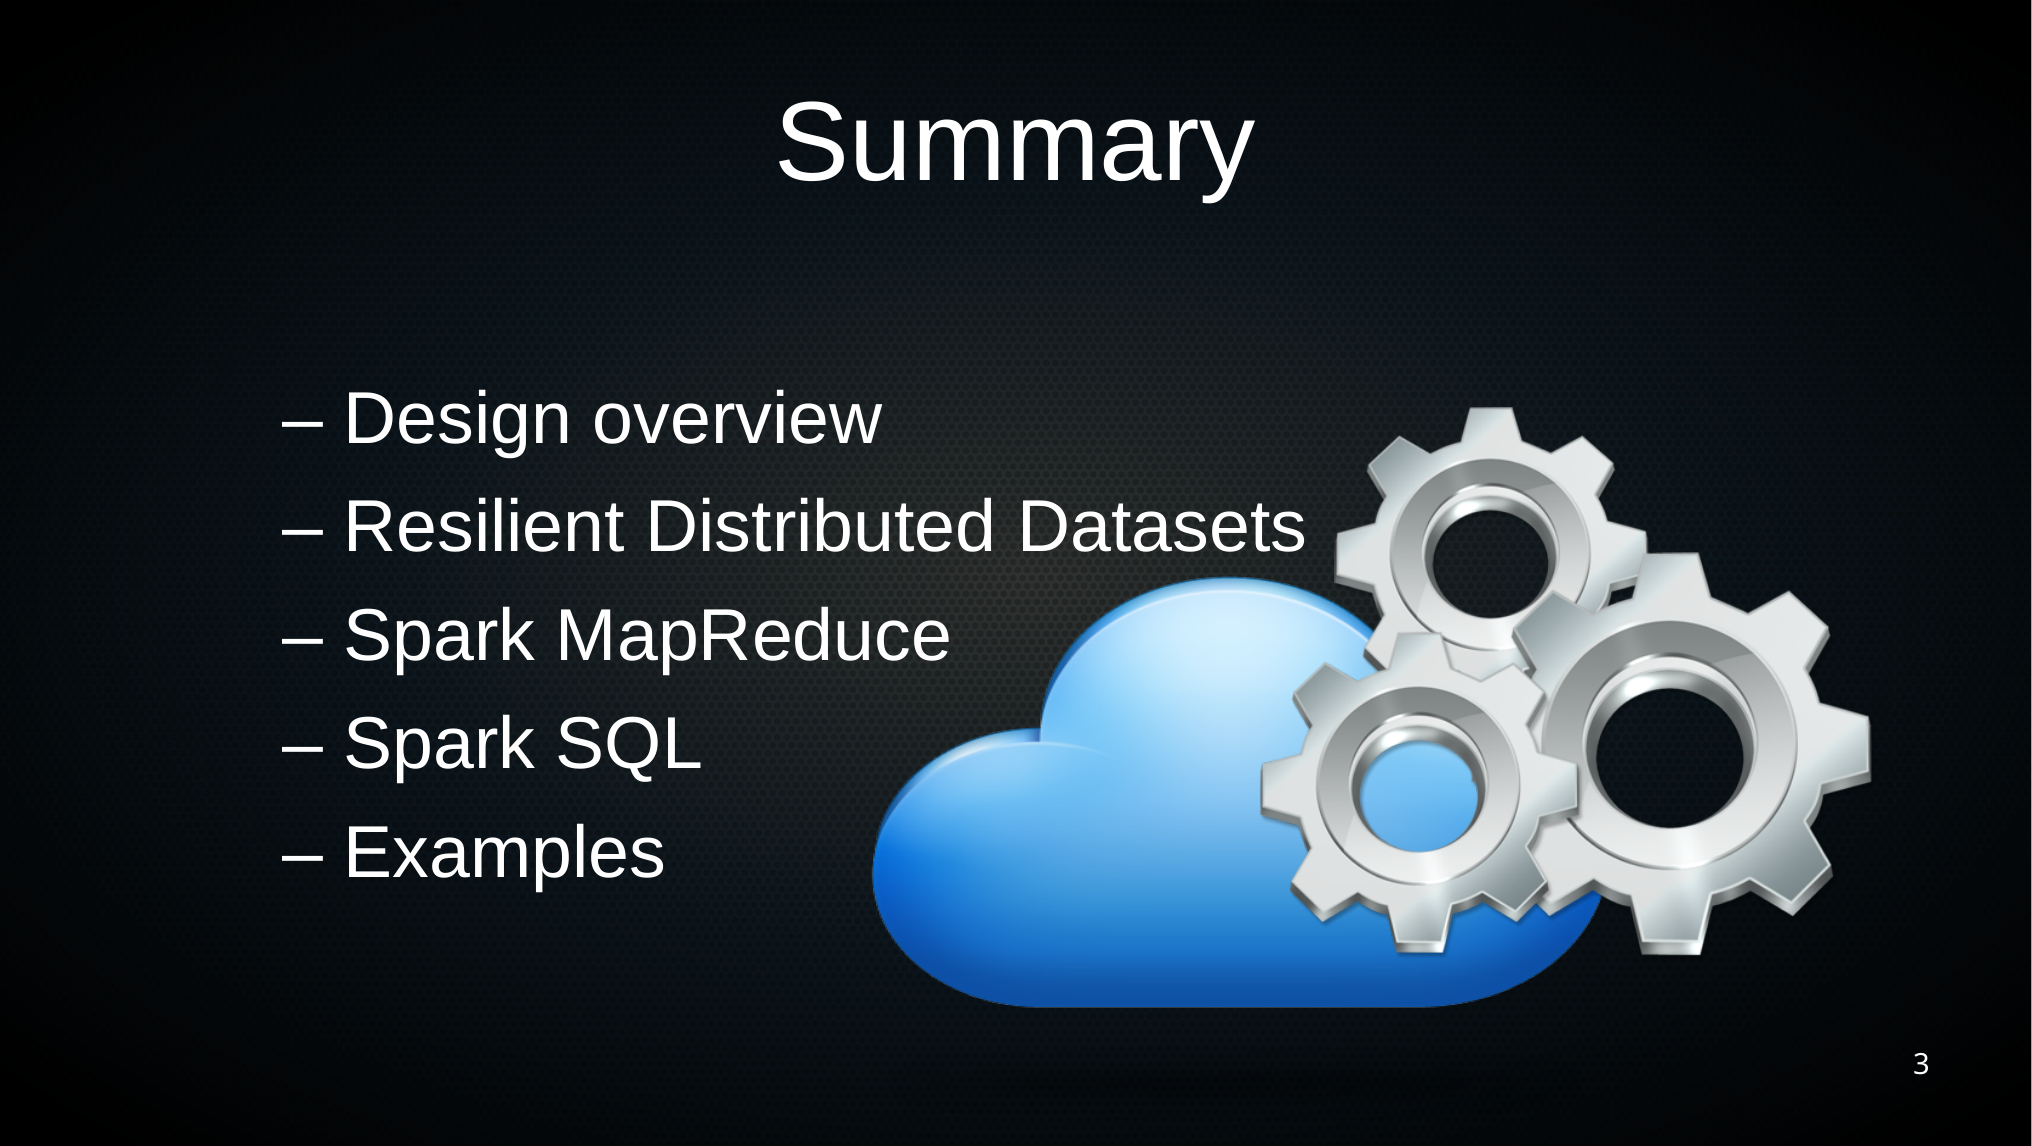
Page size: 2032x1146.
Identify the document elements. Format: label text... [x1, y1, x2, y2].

list – Design overview – Resilient Distributed Datasets – Spark MapReduce – Spark SQL – Examples [212, 268, 1890, 898]
picture [0, 0, 2032, 1146]
title Summary [101, 45, 1930, 237]
